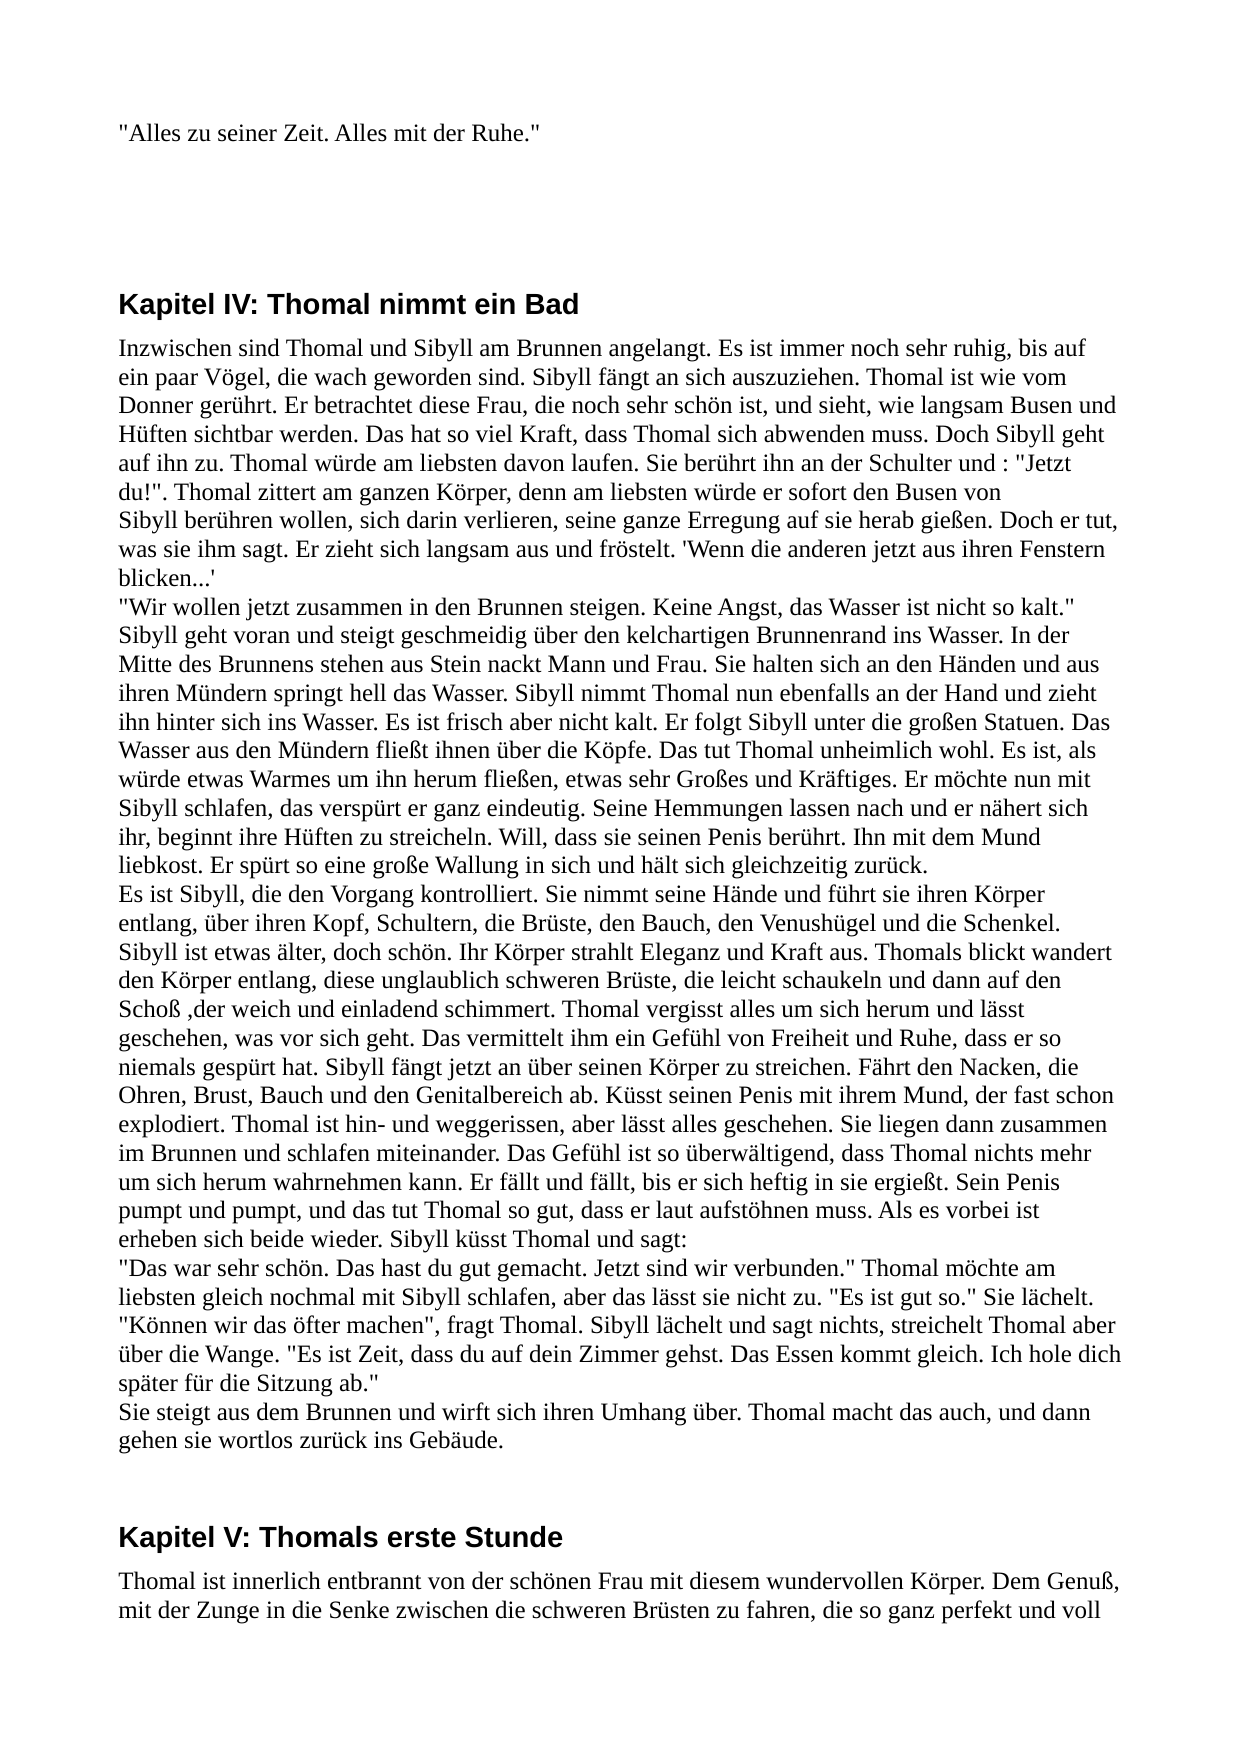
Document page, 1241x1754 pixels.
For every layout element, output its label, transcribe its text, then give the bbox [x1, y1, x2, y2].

subtitle Kapitel V: Thomals erste Stunde [118, 1520, 1122, 1554]
subtitle Kapitel IV: Thomal nimmt ein Bad [118, 287, 1122, 320]
text "Alles zu seiner Zeit. Alles mit der Ruhe." [118, 118, 1122, 147]
text "Wir wollen jetzt zusammen in den Brunnen steigen. Keine Angst, das Wasser ist nicht so kalt." Sibyll geht voran und steigt geschmeidig über den kelchartigen Brunnenrand ins Wasser. In der Mitte des Brunnens stehen aus Stein nackt Mann und Frau. Sie halten sich an den Händen und aus ihren Mündern springt hell das Wasser. Sibyll nimmt Thomal nun ebenfalls an der Hand und zieht ihn hinter sich ins Wasser. Es ist frisch aber nicht kalt. Er folgt Sibyll unter die großen Statuen. Das Wasser aus den Mündern fließt ihnen über die Köpfe. Das tut Thomal unheimlich wohl. Es ist, als würde etwas Warmes um ihn herum fließen, etwas sehr Großes und Kräftiges. Er möchte nun mit Sibyll schlafen, das verspürt er ganz eindeutig. Seine Hemmungen lassen nach und er nähert sich ihr, beginnt ihre Hüften zu streicheln. Will, dass sie seinen Penis berührt. Ihn mit dem Mund liebkost. Er spürt so eine große Wallung in sich und hält sich gleichzeitig zurück. [118, 592, 1122, 879]
text Inzwischen sind Thomal und Sibyll am Brunnen angelangt. Es ist immer noch sehr ruhig, bis auf ein paar Vögel, die wach geworden sind. Sibyll fängt an sich auszuziehen. Thomal ist wie vom Donner gerührt. Er betrachtet diese Frau, die noch sehr schön ist, und sieht, wie langsam Busen und Hüften sichtbar werden. Das hat so viel Kraft, dass Thomal sich abwenden muss. Doch Sibyll geht auf ihn zu. Thomal würde am liebsten davon laufen. Sie berührt ihn an der Schulter und : "Jetzt du!". Thomal zittert am ganzen Körper, denn am liebsten würde er sofort den Busen von [118, 333, 1122, 505]
text Sie steigt aus dem Brunnen und wirft sich ihren Umhang über. Thomal macht das auch, und dann gehen sie wortlos zurück ins Gebäude. [118, 1397, 1122, 1454]
text "Das war sehr schön. Das hast du gut gemacht. Jetzt sind wir verbunden." Thomal möchte am liebsten gleich nochmal mit Sibyll schlafen, aber das lässt sie nicht zu. "Es ist gut so." Sie lächelt. [118, 1253, 1122, 1310]
text Thomal ist innerlich entbrannt von der schönen Frau mit diesem wundervollen Körper. Dem Genuß, mit der Zunge in die Senke zwischen die schweren Brüsten zu fahren, die so ganz perfekt und voll [118, 1566, 1122, 1624]
text Es ist Sibyll, die den Vorgang kontrolliert. Sie nimmt seine Hände und führt sie ihren Körper entlang, über ihren Kopf, Schultern, die Brüste, den Bauch, den Venushügel und die Schenkel. Sibyll ist etwas älter, doch schön. Ihr Körper strahlt Eleganz und Kraft aus. Thomals blickt wandert den Körper entlang, diese unglaublich schweren Brüste, die leicht schaukeln und dann auf den Schoß ,der weich und einladend schimmert. Thomal vergisst alles um sich herum und lässt geschehen, was vor sich geht. Das vermittelt ihm ein Gefühl von Freiheit und Ruhe, dass er so niemals gespürt hat. Sibyll fängt jetzt an über seinen Körper zu streichen. Fährt den Nacken, die Ohren, Brust, Bauch und den Genitalbereich ab. Küsst seinen Penis mit ihrem Mund, der fast schon explodiert. Thomal ist hin- und weggerissen, aber lässt alles geschehen. Sie liegen dann zusammen im Brunnen und schlafen miteinander. Das Gefühl ist so überwältigend, dass Thomal nichts mehr um sich herum wahrnehmen kann. Er fällt und fällt, bis er sich heftig in sie ergießt. Sein Penis pumpt und pumpt, und das tut Thomal so gut, dass er laut aufstöhnen muss. Als es vorbei ist erheben sich beide wieder. Sibyll küsst Thomal und sagt: [118, 879, 1122, 1253]
text Sibyll berühren wollen, sich darin verlieren, seine ganze Erregung auf sie herab gießen. Doch er tut, was sie ihm sagt. Er zieht sich langsam aus und fröstelt. 'Wenn die anderen jetzt aus ihren Fenstern blicken...' [118, 505, 1122, 592]
text "Können wir das öfter machen", fragt Thomal. Sibyll lächelt und sagt nichts, streichelt Thomal aber über die Wange. "Es ist Zeit, dass du auf dein Zimmer gehst. Das Essen kommt gleich. Ich hole dich später für die Sitzung ab." [118, 1310, 1122, 1397]
